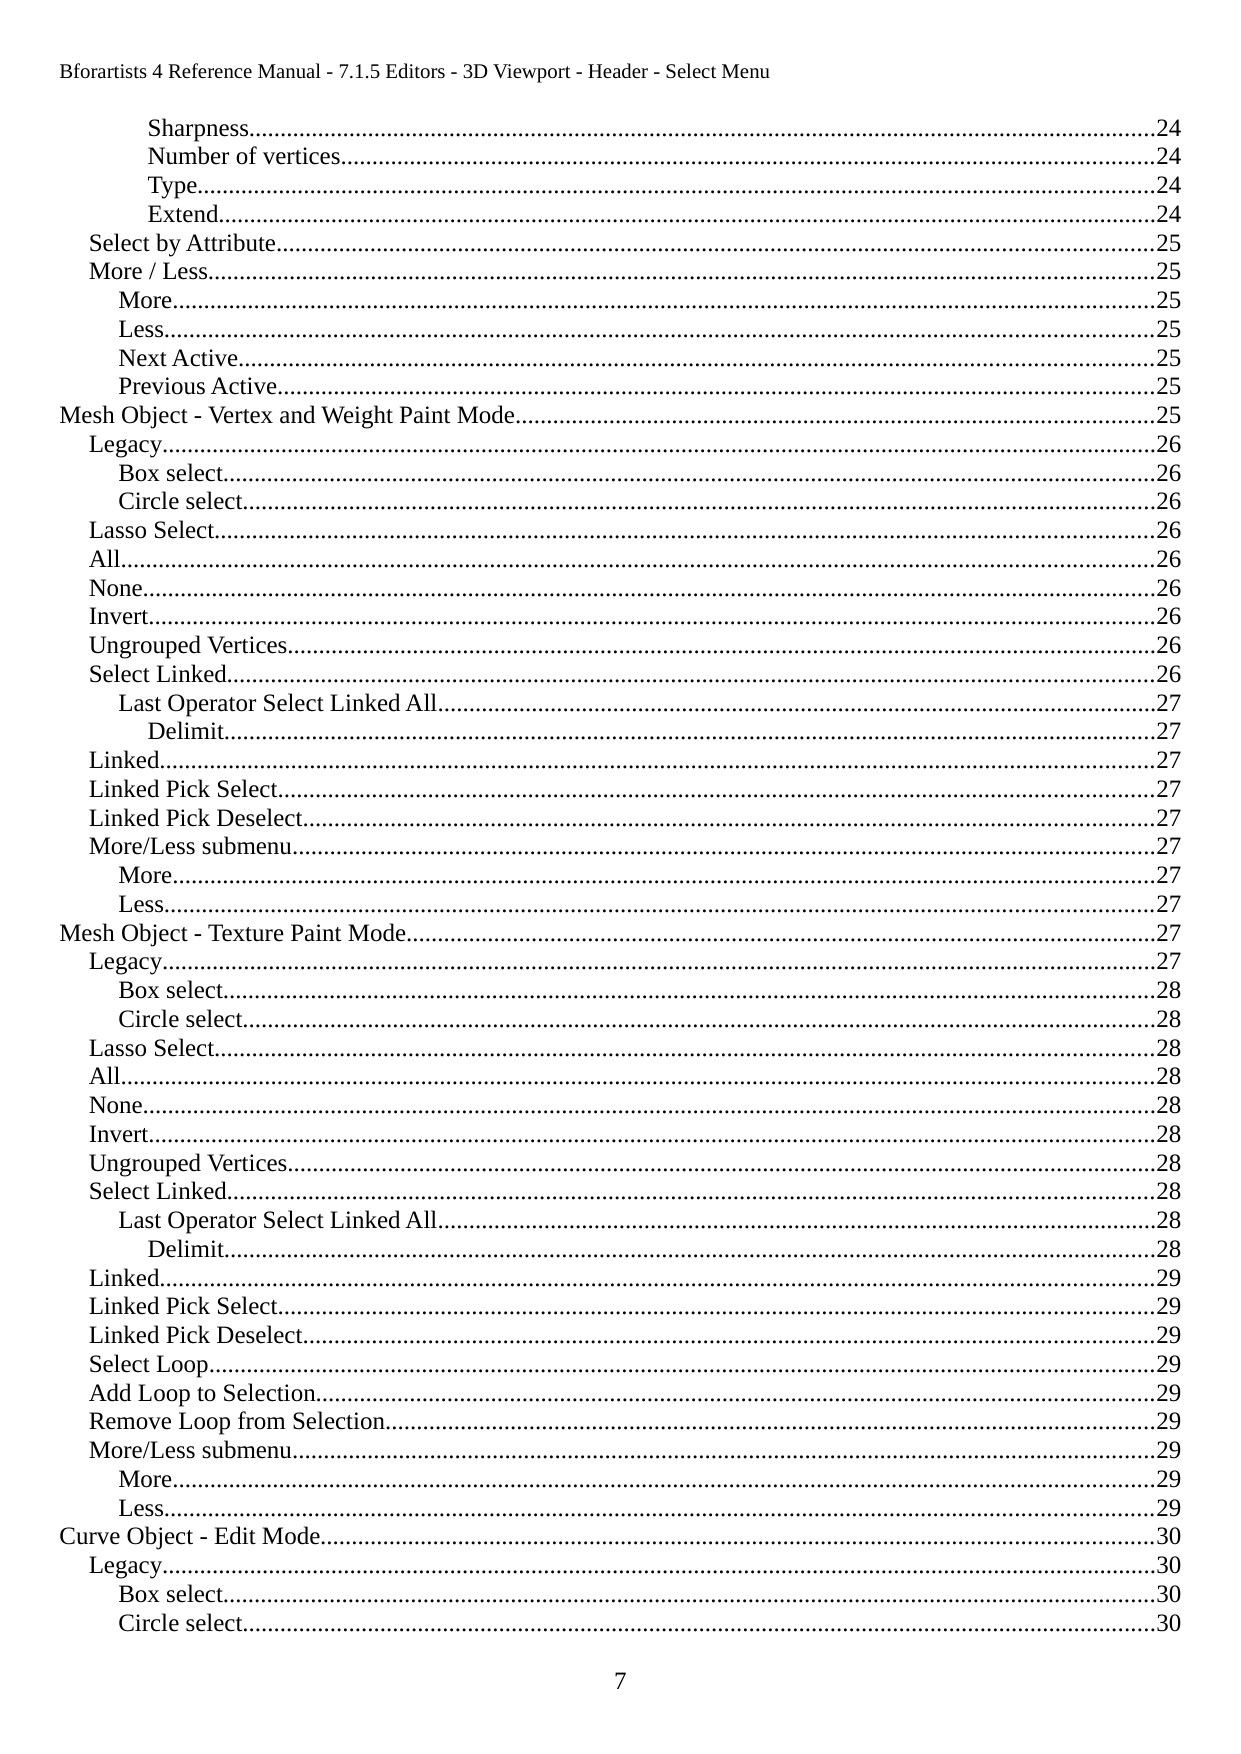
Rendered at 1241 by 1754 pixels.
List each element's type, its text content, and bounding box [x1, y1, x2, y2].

text More/Less submenu 29 [88, 1435, 1181, 1464]
text More / Less 25 [88, 256, 1181, 285]
text All 28 [88, 1061, 1181, 1090]
text Add Loop to Selection 29 [88, 1378, 1181, 1406]
text Box select 28 [118, 975, 1181, 1004]
text Linked Pick Deselect 27 [88, 803, 1181, 831]
text Circle select 30 [118, 1608, 1181, 1636]
text Invert 28 [88, 1119, 1181, 1148]
text Invert 26 [88, 601, 1181, 630]
text Legacy 30 [88, 1550, 1181, 1579]
text Circle select 28 [118, 1004, 1181, 1033]
text Sharpness 24 [147, 113, 1181, 141]
text Ungrouped Vertices 26 [88, 630, 1181, 659]
text Next Active 25 [118, 343, 1181, 371]
text Delimit 28 [147, 1234, 1181, 1263]
text Less 25 [118, 314, 1181, 343]
text Remove Loop from Selection 29 [88, 1406, 1181, 1435]
text Mesh Object - Texture Paint Mode 27 [59, 918, 1181, 946]
text None 28 [88, 1090, 1181, 1119]
text Linked 27 [88, 745, 1181, 774]
text Extend 24 [147, 199, 1181, 228]
text Linked 29 [88, 1263, 1181, 1291]
text More 27 [118, 860, 1181, 889]
text Circle select 26 [118, 486, 1181, 515]
text Select Loop 29 [88, 1349, 1181, 1378]
text None 26 [88, 573, 1181, 601]
text Number of vertices 24 [147, 141, 1181, 170]
text Linked Pick Select 29 [88, 1291, 1181, 1320]
text More/Less submenu 27 [88, 831, 1181, 860]
text Previous Active 25 [118, 371, 1181, 400]
text Lasso Select 26 [88, 515, 1181, 544]
text Linked Pick Select 27 [88, 774, 1181, 803]
text Delimit 27 [147, 716, 1181, 745]
text Box select 30 [118, 1579, 1181, 1608]
text Linked Pick Deselect 29 [88, 1320, 1181, 1349]
text Curve Object - Edit Mode 30 [59, 1521, 1181, 1550]
text Last Operator Select Linked All 27 [118, 688, 1181, 716]
text Legacy 27 [88, 946, 1181, 975]
text Mesh Object - Vertex and Weight Paint Mode 25 [59, 400, 1181, 429]
text Select Linked 28 [88, 1176, 1181, 1205]
text Legacy 26 [88, 429, 1181, 458]
text Select by Attribute 25 [88, 228, 1181, 256]
text Select Linked 26 [88, 659, 1181, 688]
text Lasso Select 28 [88, 1033, 1181, 1061]
text Less 29 [118, 1493, 1181, 1521]
text More 29 [118, 1464, 1181, 1493]
text Type 24 [147, 170, 1181, 199]
text Last Operator Select Linked All 28 [118, 1205, 1181, 1234]
text More 25 [118, 285, 1181, 314]
text All 26 [88, 544, 1181, 573]
text Less 27 [118, 889, 1181, 918]
text Ungrouped Vertices 28 [88, 1148, 1181, 1176]
text Box select 26 [118, 458, 1181, 486]
